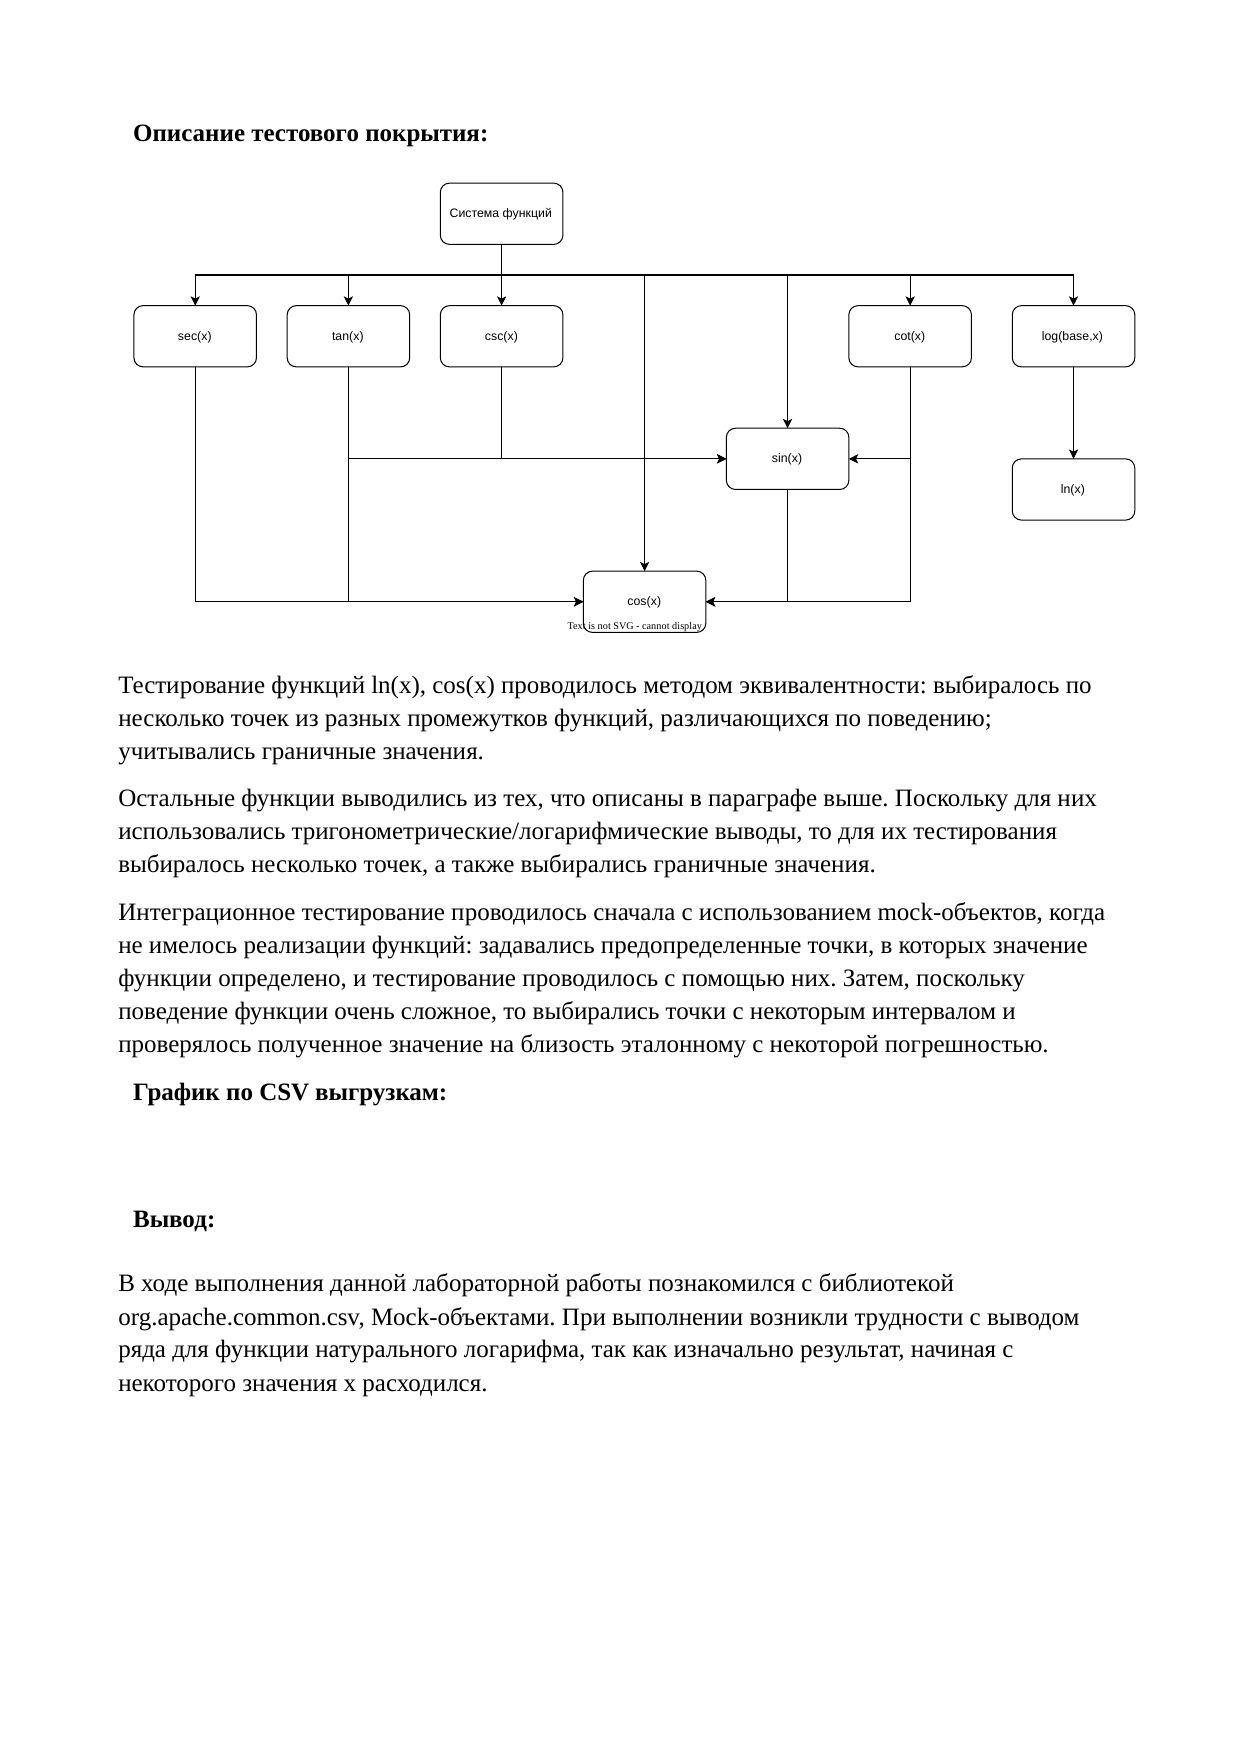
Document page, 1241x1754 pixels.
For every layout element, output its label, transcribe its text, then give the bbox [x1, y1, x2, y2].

text Тестирование функций ln(x), cos(x) проводилось методом эквивалентности: выбиралось по несколько точек из разных промежутков функций, различающихся по поведению; учитывались граничные значения. [118, 670, 1122, 764]
text Вывод: [118, 1204, 1122, 1233]
text График по CSV выгрузкам: [118, 1077, 1122, 1105]
text В ходе выполнения данной лабораторной работы познакомился с библиотекой org.apache.common.csv, Mock-объектами. При выполнении возникли трудности с выводом ряда для функции натурального логарифма, так как изначально результат, начиная с некоторого значения x расходился. [118, 1268, 1122, 1396]
text Остальные функции выводились из тех, что описаны в параграфе выше. Поскольку для них использовались тригонометрические/логарифмические выводы, то для их тестирования выбиралось несколько точек, а также выбирались граничные значения. [118, 783, 1122, 878]
text Интеграционное тестирование проводилось сначала с использованием mock-объектов, когда не имелось реализации функций: задавались предопределенные точки, в которых значение функции определено, и тестирование проводилось с помощью них. Затем, поскольку поведение функции очень сложное, то выбирались точки с некоторым интервалом и проверялось полученное значение на близость эталонному с некоторой погрешностью. [118, 897, 1122, 1058]
text Описание тестового покрытия: [118, 118, 1122, 147]
